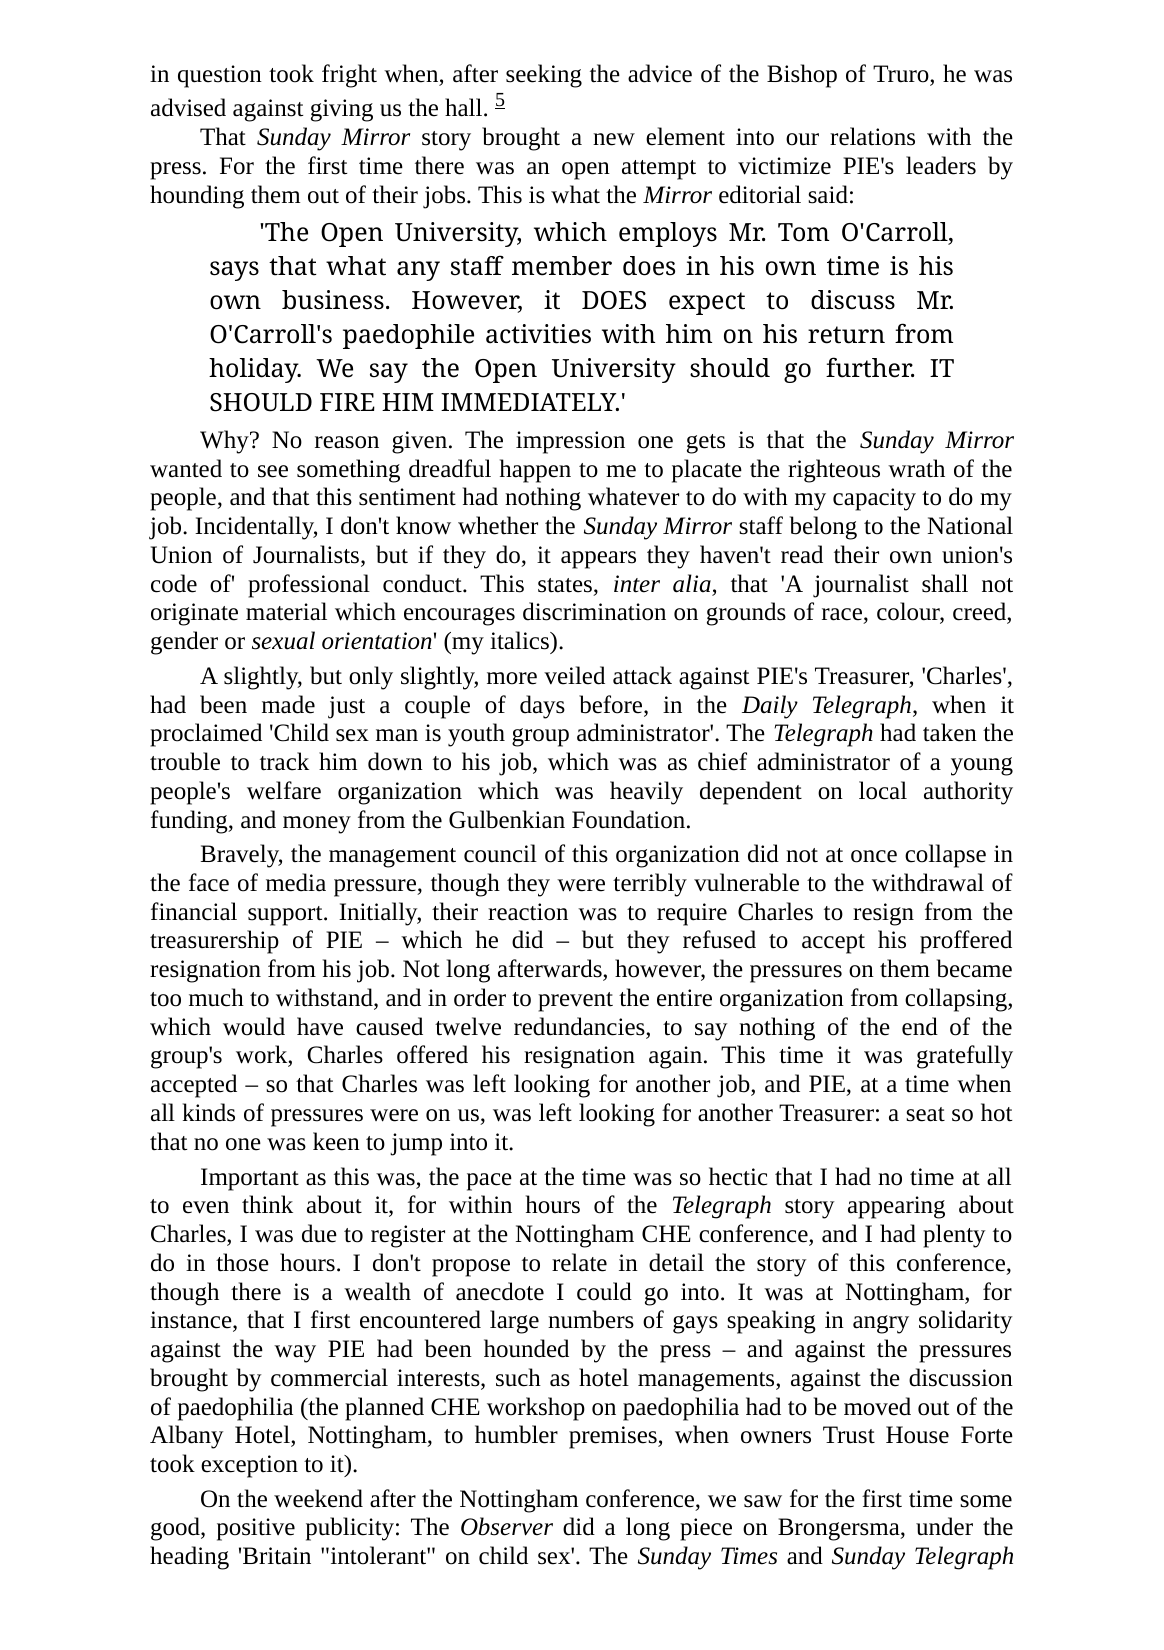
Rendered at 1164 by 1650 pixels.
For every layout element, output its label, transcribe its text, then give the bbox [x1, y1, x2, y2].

text Why? No reason given. The impression one gets is that the Sunday Mirror wanted to see something dreadful happen to me to placate the righteous wrath of the people, and that this sentiment had nothing whatever to do with my capacity to do my job. Incidentally, I don't know whether the Sunday Mirror staff belong to the National Union of Journalists, but if they do, it appears they haven't read their own union's code of' professional conduct. This states, inter alia, that 'A journalist shall not originate material which encourages discrimination on grounds of race, colour, creed, gender or sexual orientation' (my italics). [150, 425, 1014, 655]
text 'The Open University, which employs Mr. Tom O'Carroll, says that what any staff member does in his own time is his own business. However, it DOES expect to discuss Mr. O'Carroll's paedophile activities with him on his return from holiday. We say the Open University should go further. IT SHOULD FIRE HIM IMMEDIATELY.' [209, 215, 955, 419]
text Important as this was, the pace at the time was so hectic that I had no time at all to even think about it, for within hours of the Telegraph story appearing about Charles, I was due to register at the Nottingham CHE conference, and I had plenty to do in those hours. I don't propose to relate in detail the story of this conference, though there is a wealth of anecdote I could go into. It was at Nottingham, for instance, that I first encountered large numbers of gays speaking in angry solidarity against the way PIE had been hounded by the press – and against the pressures brought by commercial interests, such as hotel managements, against the discussion of paedophilia (the planned CHE workshop on paedophilia had to be moved out of the Albany Hotel, Nottingham, to humbler premises, when owners Trust House Forte took exception to it). [150, 1162, 1014, 1478]
text That Sunday Mirror story brought a new element into our relations with the press. For the first time there was an open attempt to victimize PIE's leaders by hounding them out of their jobs. This is what the Mirror editorial said: [150, 122, 1014, 209]
text in question took fright when, after seeking the advice of the Bishop of Truro, he was advised against giving us the hall. 5 [150, 59, 1014, 121]
text Bravely, the management council of this organization did not at once collapse in the face of media pressure, though they were terribly vulnerable to the withdrawal of financial support. Initially, their reaction was to require Charles to resign from the treasurership of PIE – which he did – but they refused to accept his proffered resignation from his job. Not long afterwards, however, the pressures on them became too much to withstand, and in order to prevent the entire organization from collapsing, which would have caused twelve redundancies, to say nothing of the end of the group's work, Charles offered his resignation again. This time it was gratefully accepted – so that Charles was left looking for another job, and PIE, at a time when all kinds of pressures were on us, was left looking for another Treasurer: a seat so hot that no one was keen to jump into it. [150, 839, 1014, 1156]
text On the weekend after the Nottingham conference, we saw for the first time some good, positive publicity: The Observer did a long piece on Brongersma, under the heading 'Britain "intolerant" on child sex'. The Sunday Times and Sunday Telegraph [150, 1484, 1014, 1570]
text A slightly, but only slightly, more veiled attack against PIE's Treasurer, 'Charles', had been made just a couple of days before, in the Daily Telegraph, when it proclaimed 'Child sex man is youth group administrator'. The Telegraph had taken the trouble to track him down to his job, which was as chief administrator of a young people's welfare organization which was heavily dependent on local authority funding, and money from the Gulbenkian Foundation. [150, 661, 1014, 833]
